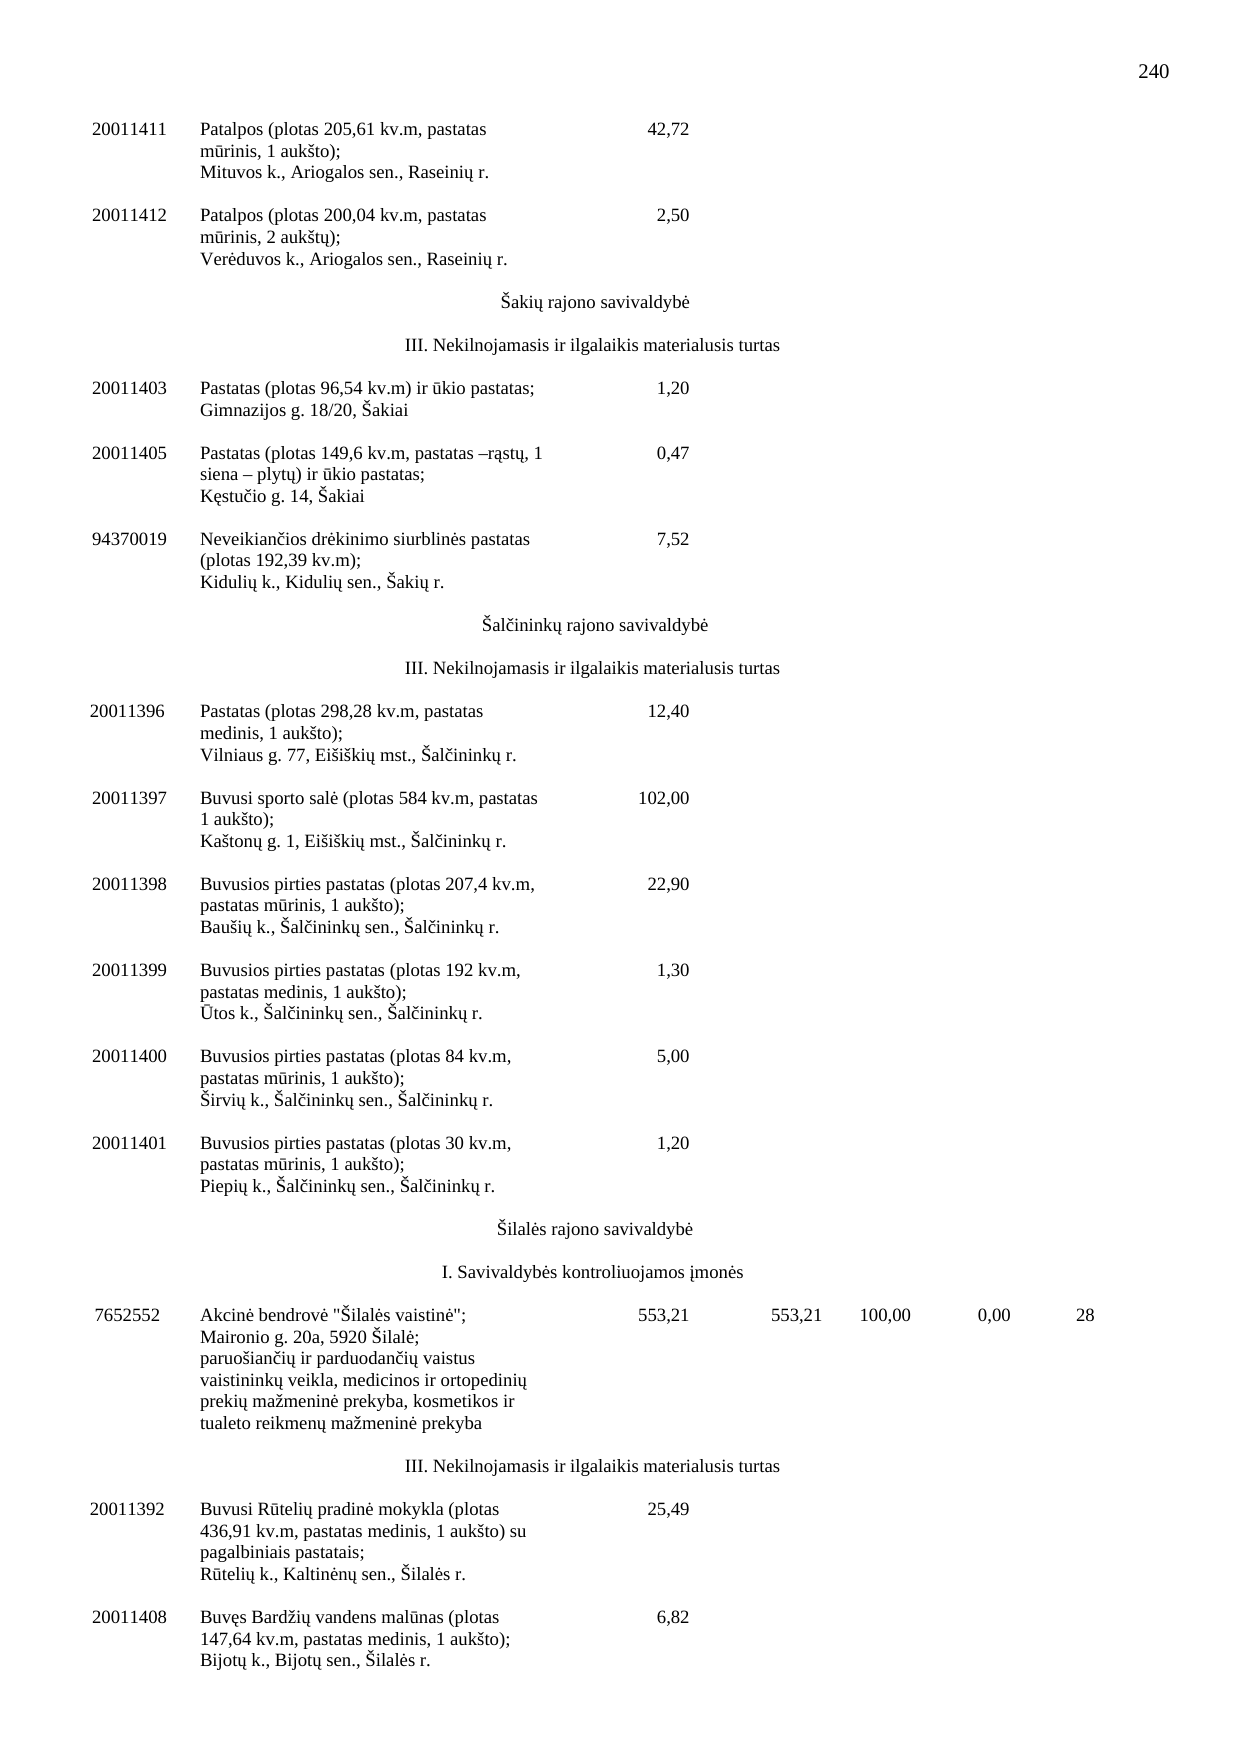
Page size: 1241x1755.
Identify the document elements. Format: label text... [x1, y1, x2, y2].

table_cell [838, 118, 927, 204]
table_cell [705, 442, 838, 528]
table_cell 12,40 [558, 700, 705, 787]
table_cell Buvusios pirties pastatas (plotas 207,4 kv.m, pastatas mūrinis, 1 aukšto); Baušių k., Šalčininkų sen., Šalčininkų r. [189, 873, 558, 959]
table_cell [927, 204, 1026, 291]
table_cell 20011401 [70, 1132, 188, 1218]
table_cell [838, 959, 927, 1045]
table_cell [705, 873, 838, 959]
table_cell 100,00 [838, 1304, 927, 1455]
table_cell Buvęs Bardžių vandens malūnas (plotas 147,64 kv.m, pastatas medinis, 1 aukšto); Bijotų k., Bijotų sen., Šilalės r. [189, 1606, 558, 1692]
table_cell [1026, 1045, 1110, 1132]
table_cell Patalpos (plotas 200,04 kv.m, pastatas mūrinis, 2 aukštų); Verėduvos k., Ariogalos sen., Raseinių r. [189, 204, 558, 291]
table_cell Šilalės rajono savivaldybė [70, 1218, 1110, 1261]
table_cell Šakių rajono savivaldybė [70, 291, 1110, 334]
table_cell 20011399 [70, 959, 188, 1045]
table_cell 20011392 [70, 1498, 188, 1606]
table_cell [705, 1132, 838, 1218]
table_cell [838, 873, 927, 959]
table_cell [927, 787, 1026, 873]
table_cell III. Nekilnojamasis ir ilgalaikis materialusis turtas [70, 1455, 1110, 1498]
table_cell 5,00 [558, 1045, 705, 1132]
table_cell [1026, 204, 1110, 291]
table_cell 6,82 [558, 1606, 705, 1692]
table_cell 94370019 [70, 528, 188, 614]
table_cell [838, 1606, 927, 1692]
table_cell 7,52 [558, 528, 705, 614]
table_cell [1026, 787, 1110, 873]
table_cell [838, 377, 927, 442]
table_cell [1026, 118, 1110, 204]
table_cell Pastatas (plotas 149,6 kv.m, pastatas –rąstų, 1 siena – plytų) ir ūkio pastatas; Kęstučio g. 14, Šakiai [189, 442, 558, 528]
table_cell [838, 442, 927, 528]
table_cell III. Nekilnojamasis ir ilgalaikis materialusis turtas [70, 334, 1110, 377]
table_cell 20011396 [70, 700, 188, 787]
table_cell [927, 1606, 1026, 1692]
table_cell [927, 1045, 1026, 1132]
table_cell [927, 118, 1026, 204]
table_cell [705, 959, 838, 1045]
table_cell [838, 528, 927, 614]
table_cell Akcinė bendrovė "Šilalės vaistinė"; Maironio g. 20a, 5920 Šilalė; paruošiančių ir parduodančių vaistus vaistininkų veikla, medicinos ir ortopedinių prekių mažmeninė prekyba, kosmetikos ir tualeto reikmenų mažmeninė prekyba [189, 1304, 558, 1455]
table_cell [705, 1606, 838, 1692]
table_cell [927, 873, 1026, 959]
table_cell Neveikiančios drėkinimo siurblinės pastatas (plotas 192,39 kv.m); Kidulių k., Kidulių sen., Šakių r. [189, 528, 558, 614]
table_cell Buvusi Rūtelių pradinė mokykla (plotas 436,91 kv.m, pastatas medinis, 1 aukšto) su pagalbiniais pastatais; Rūtelių k., Kaltinėnų sen., Šilalės r. [189, 1498, 558, 1606]
table_cell [927, 442, 1026, 528]
table_cell [1026, 442, 1110, 528]
table_cell 0,00 [927, 1304, 1026, 1455]
table_cell [705, 1498, 838, 1606]
table_cell [838, 204, 927, 291]
table_cell [705, 528, 838, 614]
table_cell [705, 377, 838, 442]
table_cell [1026, 959, 1110, 1045]
table_cell [1026, 1606, 1110, 1692]
table_cell 1,20 [558, 1132, 705, 1218]
table_cell [1026, 1132, 1110, 1218]
table_cell [705, 787, 838, 873]
table_cell Patalpos (plotas 205,61 kv.m, pastatas mūrinis, 1 aukšto); Mituvos k., Ariogalos sen., Raseinių r. [189, 118, 558, 204]
table_cell 1,20 [558, 377, 705, 442]
table_cell [1026, 700, 1110, 787]
table_cell Šalčininkų rajono savivaldybė [70, 614, 1110, 657]
table_cell Buvusios pirties pastatas (plotas 84 kv.m, pastatas mūrinis, 1 aukšto); Širvių k., Šalčininkų sen., Šalčininkų r. [189, 1045, 558, 1132]
table_cell 42,72 [558, 118, 705, 204]
table_cell 2,50 [558, 204, 705, 291]
table_cell [838, 1045, 927, 1132]
table_cell Pastatas (plotas 96,54 kv.m) ir ūkio pastatas; Gimnazijos g. 18/20, Šakiai [189, 377, 558, 442]
table_cell 20011405 [70, 442, 188, 528]
table_cell [705, 118, 838, 204]
table_cell [1026, 528, 1110, 614]
table_cell [1026, 377, 1110, 442]
table_cell 20011403 [70, 377, 188, 442]
table_cell [838, 1132, 927, 1218]
table_cell [838, 1498, 927, 1606]
table_cell [927, 1132, 1026, 1218]
table_cell 102,00 [558, 787, 705, 873]
table_cell I. Savivaldybės kontroliuojamos įmonės [70, 1261, 1110, 1304]
table_cell 553,21 [705, 1304, 838, 1455]
table_cell 0,47 [558, 442, 705, 528]
table_cell [927, 377, 1026, 442]
table_cell [838, 787, 927, 873]
table_cell [927, 528, 1026, 614]
table_cell [927, 1498, 1026, 1606]
table_cell Pastatas (plotas 298,28 kv.m, pastatas medinis, 1 aukšto); Vilniaus g. 77, Eišiškių mst., Šalčininkų r. [189, 700, 558, 787]
table_cell Buvusios pirties pastatas (plotas 192 kv.m, pastatas medinis, 1 aukšto); Ūtos k., Šalčininkų sen., Šalčininkų r. [189, 959, 558, 1045]
table_cell [927, 700, 1026, 787]
table_cell [1026, 1498, 1110, 1606]
table_cell 25,49 [558, 1498, 705, 1606]
table_cell [705, 1045, 838, 1132]
table_cell 20011398 [70, 873, 188, 959]
table_cell 1,30 [558, 959, 705, 1045]
table_cell 20011400 [70, 1045, 188, 1132]
table_cell [927, 959, 1026, 1045]
table_cell III. Nekilnojamasis ir ilgalaikis materialusis turtas [70, 657, 1110, 700]
table_cell [1026, 873, 1110, 959]
table_cell 20011412 [70, 204, 188, 291]
table_cell 7652552 [70, 1304, 188, 1455]
table_cell [705, 204, 838, 291]
table_cell 20011408 [70, 1606, 188, 1692]
table_cell Buvusi sporto salė (plotas 584 kv.m, pastatas 1 aukšto); Kaštonų g. 1, Eišiškių mst., Šalčininkų r. [189, 787, 558, 873]
table_cell [838, 700, 927, 787]
table_cell 20011411 [70, 118, 188, 204]
table_cell Buvusios pirties pastatas (plotas 30 kv.m, pastatas mūrinis, 1 aukšto); Piepių k., Šalčininkų sen., Šalčininkų r. [189, 1132, 558, 1218]
table_cell 20011397 [70, 787, 188, 873]
table_cell 22,90 [558, 873, 705, 959]
table_cell 28 [1026, 1304, 1110, 1455]
table_cell [705, 700, 838, 787]
table_cell 553,21 [558, 1304, 705, 1455]
